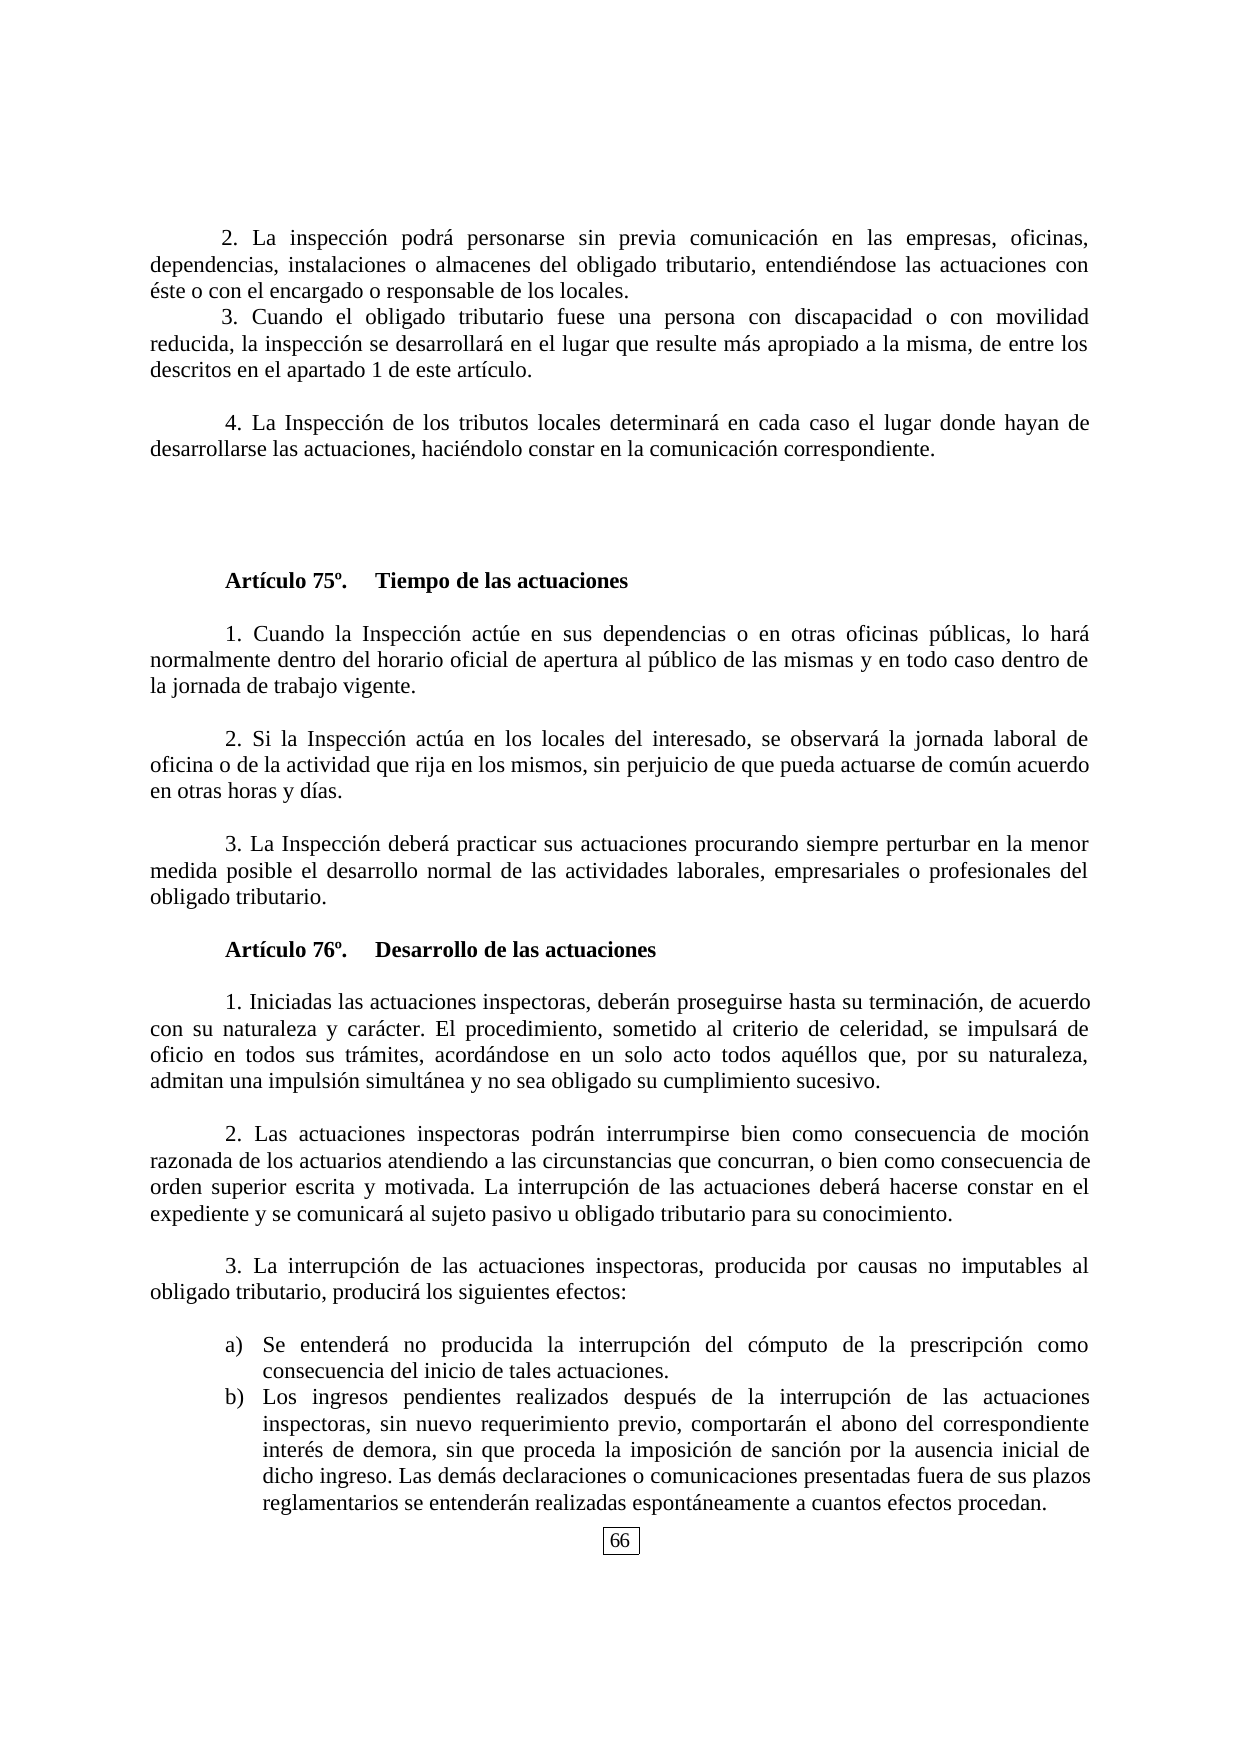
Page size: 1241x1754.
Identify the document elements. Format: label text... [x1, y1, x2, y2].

list Cuando la Inspección actúe en sus dependencias o en otras oficinas públicas, lo hará normalmente dentro del horario oficial de apertura al público de las mismas y en todo caso dentro de la jornada de trabajo vigente. [150, 620, 1091, 699]
list La interrupción de las actuaciones inspectoras, producida por causas no imputables al obligado tributario, producirá los siguientes efectos: [150, 1252, 1090, 1305]
subtitle Artículo 76º. Desarrollo de las actuaciones [225, 936, 1107, 963]
list La Inspección deberá practicar sus actuaciones procurando siempre perturbar en la menor medida posible el desarrollo normal de las actividades laborales, empresariales o profesionales del obligado tributario. [150, 830, 1091, 909]
list Cuando el obligado tributario fuese una persona con discapacidad o con movilidad reducida, la inspección se desarrollará en el lugar que resulte más apropiado a la misma, de entre los descritos en el apartado 1 de este artículo. [150, 303, 1091, 382]
list Si la Inspección actúa en los locales del interesado, se observará la jornada laboral de oficina o de la actividad que rija en los mismos, sin perjuicio de que pueda actuarse de común acuerdo en otras horas y días. [150, 725, 1091, 804]
subtitle Artículo 75º. Tiempo de las actuaciones [225, 567, 1107, 594]
list La inspección podrá personarse sin previa comunicación en las empresas, oficinas, dependencias, instalaciones o almacenes del obligado tributario, entendiéndose las actuaciones con éste o con el encargado o responsable de los locales. [150, 224, 1091, 303]
list Iniciadas las actuaciones inspectoras, deberán proseguirse hasta su terminación, de acuerdo con su naturaleza y carácter. El procedimiento, sometido al criterio de celeridad, se impulsará de oficio en todos sus trámites, acordándose en un solo acto todos aquéllos que, por su naturaleza, admitan una impulsión simultánea y no sea obligado su cumplimiento sucesivo. [150, 988, 1091, 1094]
list La Inspección de los tributos locales determinará en cada caso el lugar donde hayan de desarrollarse las actuaciones, haciéndolo constar en la comunicación correspondiente. [150, 409, 1091, 461]
list Los ingresos pendientes realizados después de la interrupción de las actuaciones inspectoras, sin nuevo requerimiento previo, comportarán el abono del correspondiente interés de demora, sin que proceda la imposición de sanción por la ausencia inicial de dicho ingreso. Las demás declaraciones o comunicaciones presentadas fuera de sus plazos reglamentarios se entenderán realizadas espontáneamente a cuantos efectos procedan. [225, 1383, 1091, 1515]
list Las actuaciones inspectoras podrán interrumpirse bien como consecuencia de moción razonada de los actuarios atendiendo a las circunstancias que concurran, o bien como consecuencia de orden superior escrita y motivada. La interrupción de las actuaciones deberá hacerse constar en el expediente y se comunicará al sujeto pasivo u obligado tributario para su conocimiento. [150, 1121, 1091, 1226]
list Se entenderá no producida la interrupción del cómputo de la prescripción como consecuencia del inicio de tales actuaciones. [225, 1332, 1090, 1383]
